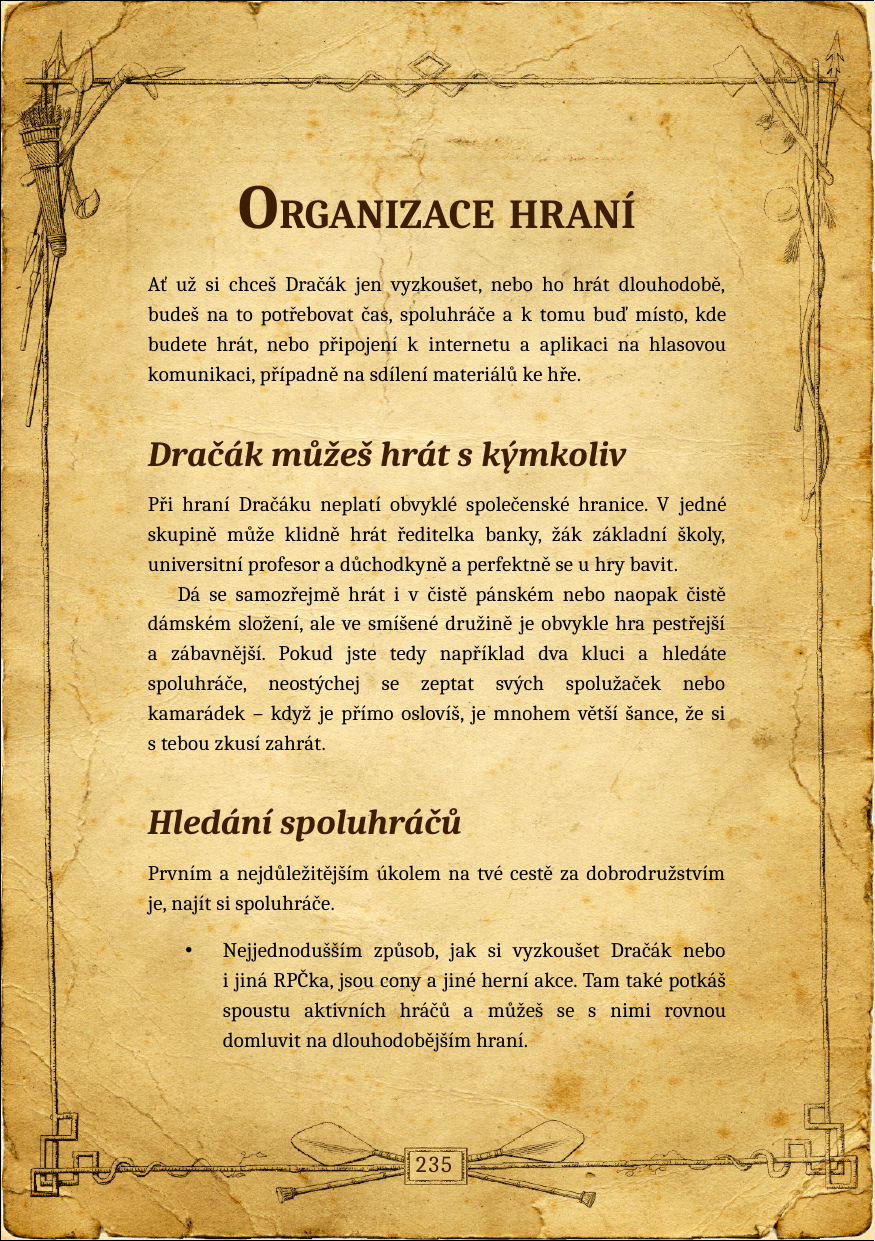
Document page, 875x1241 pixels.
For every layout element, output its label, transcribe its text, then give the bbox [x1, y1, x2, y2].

list Nejjednodušším způsob, jak si vyzkoušet Dračák nebo i⁠ jiná RPČka, jsou cony a⁠ jiné herní akce. Tam také potkáš spoustu aktivních hráčů a⁠ můžeš se s⁠ nimi rovnou domluvit na dlouhodobějším hraní. [185, 939, 726, 1052]
text Při hraní Dračáku neplatí obvyklé společenské hranice. V⁠ jedné skupině může klidně hrát ředitelka banky, žák základní školy, universitní profesor a⁠ důchodkyně a⁠ perfektně se u⁠ hry bavit. Dá se samozřejmě hrát i⁠ v⁠ čistě pánském nebo naopak čistě dámském složení, ale ve smíšené družině je obvykle hra pestřejší a⁠ zábavnější. Pokud jste tedy například dva kluci a⁠ hledáte spoluhráče, neostýchej se zeptat svých spolužaček nebo kamarádek – když je přímo oslovíš, je mnohem větší šance, že si s⁠ tebou zkusí zahrát. [148, 492, 726, 756]
subtitle Organizace hraní [148, 172, 726, 244]
picture [1, 1, 874, 1240]
text Ať už si chceš Dračák jen vyzkoušet, nebo ho hrát dlouhodobě, budeš na to potřebovat čas, spoluhráče a⁠ k⁠ tomu buď místo, kde budete hrát, nebo připojení k⁠ internetu a⁠ aplikaci na hlasovou komunikaci, případně na sdílení materiálů ke hře. [148, 273, 726, 387]
subtitle Dračák můžeš hrát s⁠ kýmkoliv [148, 434, 726, 475]
subtitle Hledání spoluhráčů [148, 803, 726, 844]
text Prvním a⁠ nejdůležitějším úkolem na tvé cestě za dobrodružstvím je, najít si spoluhráče. [148, 861, 726, 915]
